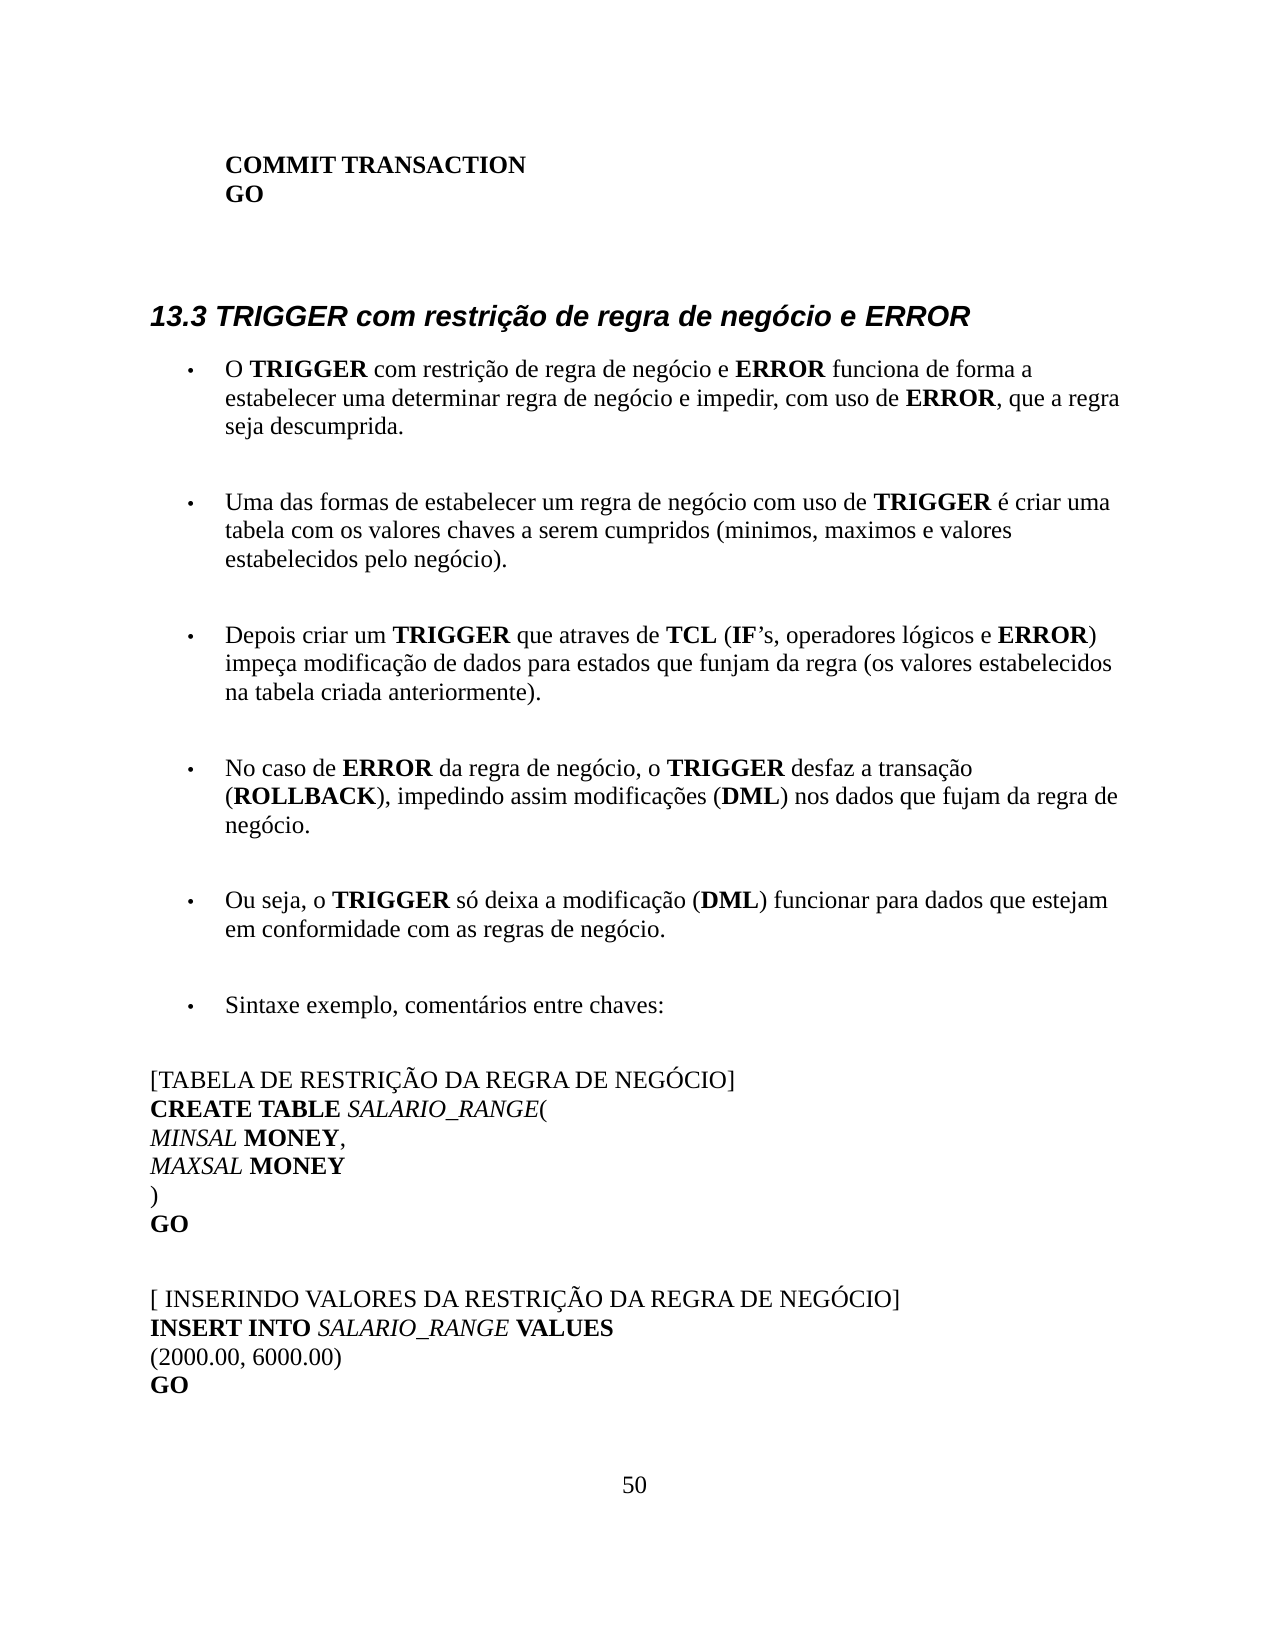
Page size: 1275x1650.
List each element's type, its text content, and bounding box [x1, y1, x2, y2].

list Uma das formas de estabelecer um regra de negócio com uso de TRIGGER é criar uma tabela com os valores chaves a serem cumpridos (minimos, maximos e valores estabelecidos pelo negócio). [187, 487, 1125, 602]
list O TRIGGER com restrição de regra de negócio e ERROR funciona de forma a estabelecer uma determinar regra de negócio e impedir, com uso de ERROR, que a regra seja descumprida. [187, 354, 1125, 469]
list COMMIT TRANSACTION GO [187, 150, 1125, 236]
list Depois criar um TRIGGER que atraves de TCL (IF’s, operadores lógicos e ERROR) impeça modificação de dados para estados que funjam da regra (os valores estabelecidos na tabela criada anteriormente). [187, 620, 1125, 735]
list No caso de ERROR da regra de negócio, o TRIGGER desfaz a transação (ROLLBACK), impedindo assim modificações (DML) nos dados que fujam da regra de negócio. [187, 753, 1125, 868]
subtitle 13.3 TRIGGER com restrição de regra de negócio e ERROR [150, 299, 1125, 332]
text [ INSERINDO VALORES DA RESTRIÇÃO DA REGRA DE NEGÓCIO] INSERT INTO SALARIO_RANGE VALUES (2000.00, 6000.00) GO [150, 1284, 1125, 1428]
list Sintaxe exemplo, comentários entre chaves: [187, 990, 1125, 1047]
text [TABELA DE RESTRIÇÃO DA REGRA DE NEGÓCIO] CREATE TABLE SALARIO_RANGE( MINSAL MONEY, MAXSAL MONEY ) GO [150, 1065, 1125, 1266]
list Ou seja, o TRIGGER só deixa a modificação (DML) funcionar para dados que estejam em conformidade com as regras de negócio. [187, 886, 1125, 972]
